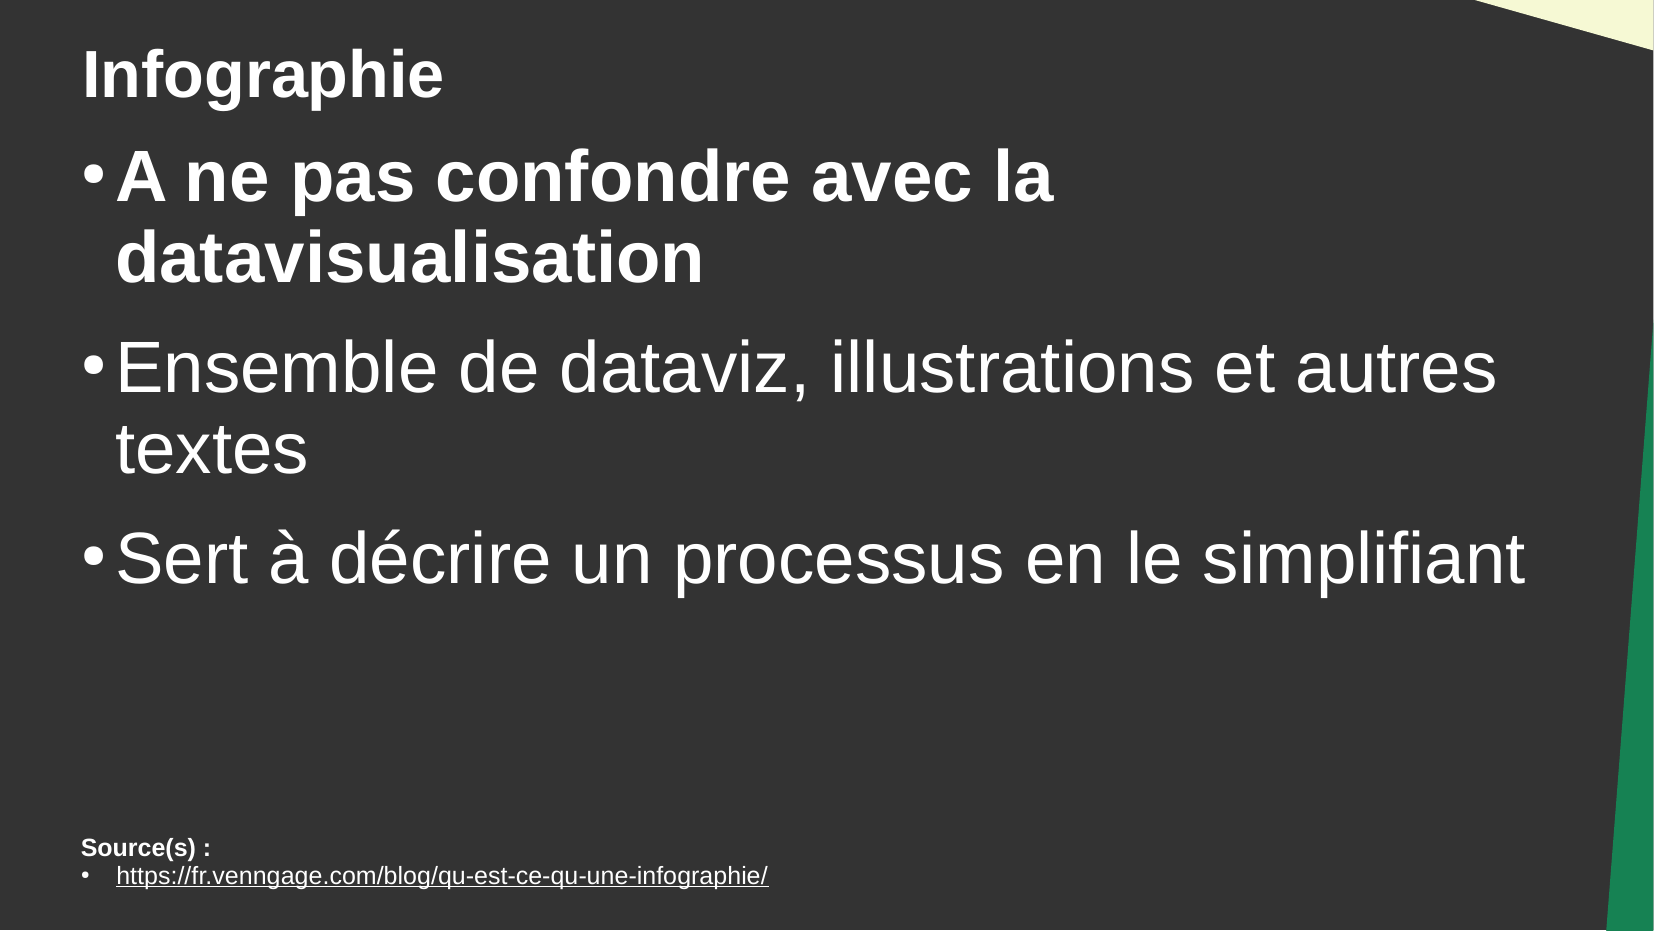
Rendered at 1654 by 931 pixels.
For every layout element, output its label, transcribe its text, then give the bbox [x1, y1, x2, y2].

title Infographie [82, 37, 1571, 122]
list A ne pas confondre avec la datavisualisation Ensemble de dataviz, illustrations et autres textes Sert à décrire un processus en le simplifiant [80, 135, 1560, 674]
text_box [1606, 313, 1654, 931]
text_box Source(s) : https://fr.venngage.com/blog/qu-est-ce-qu-une-infographie/ [66, 826, 1483, 926]
text_box [1474, 0, 1654, 51]
